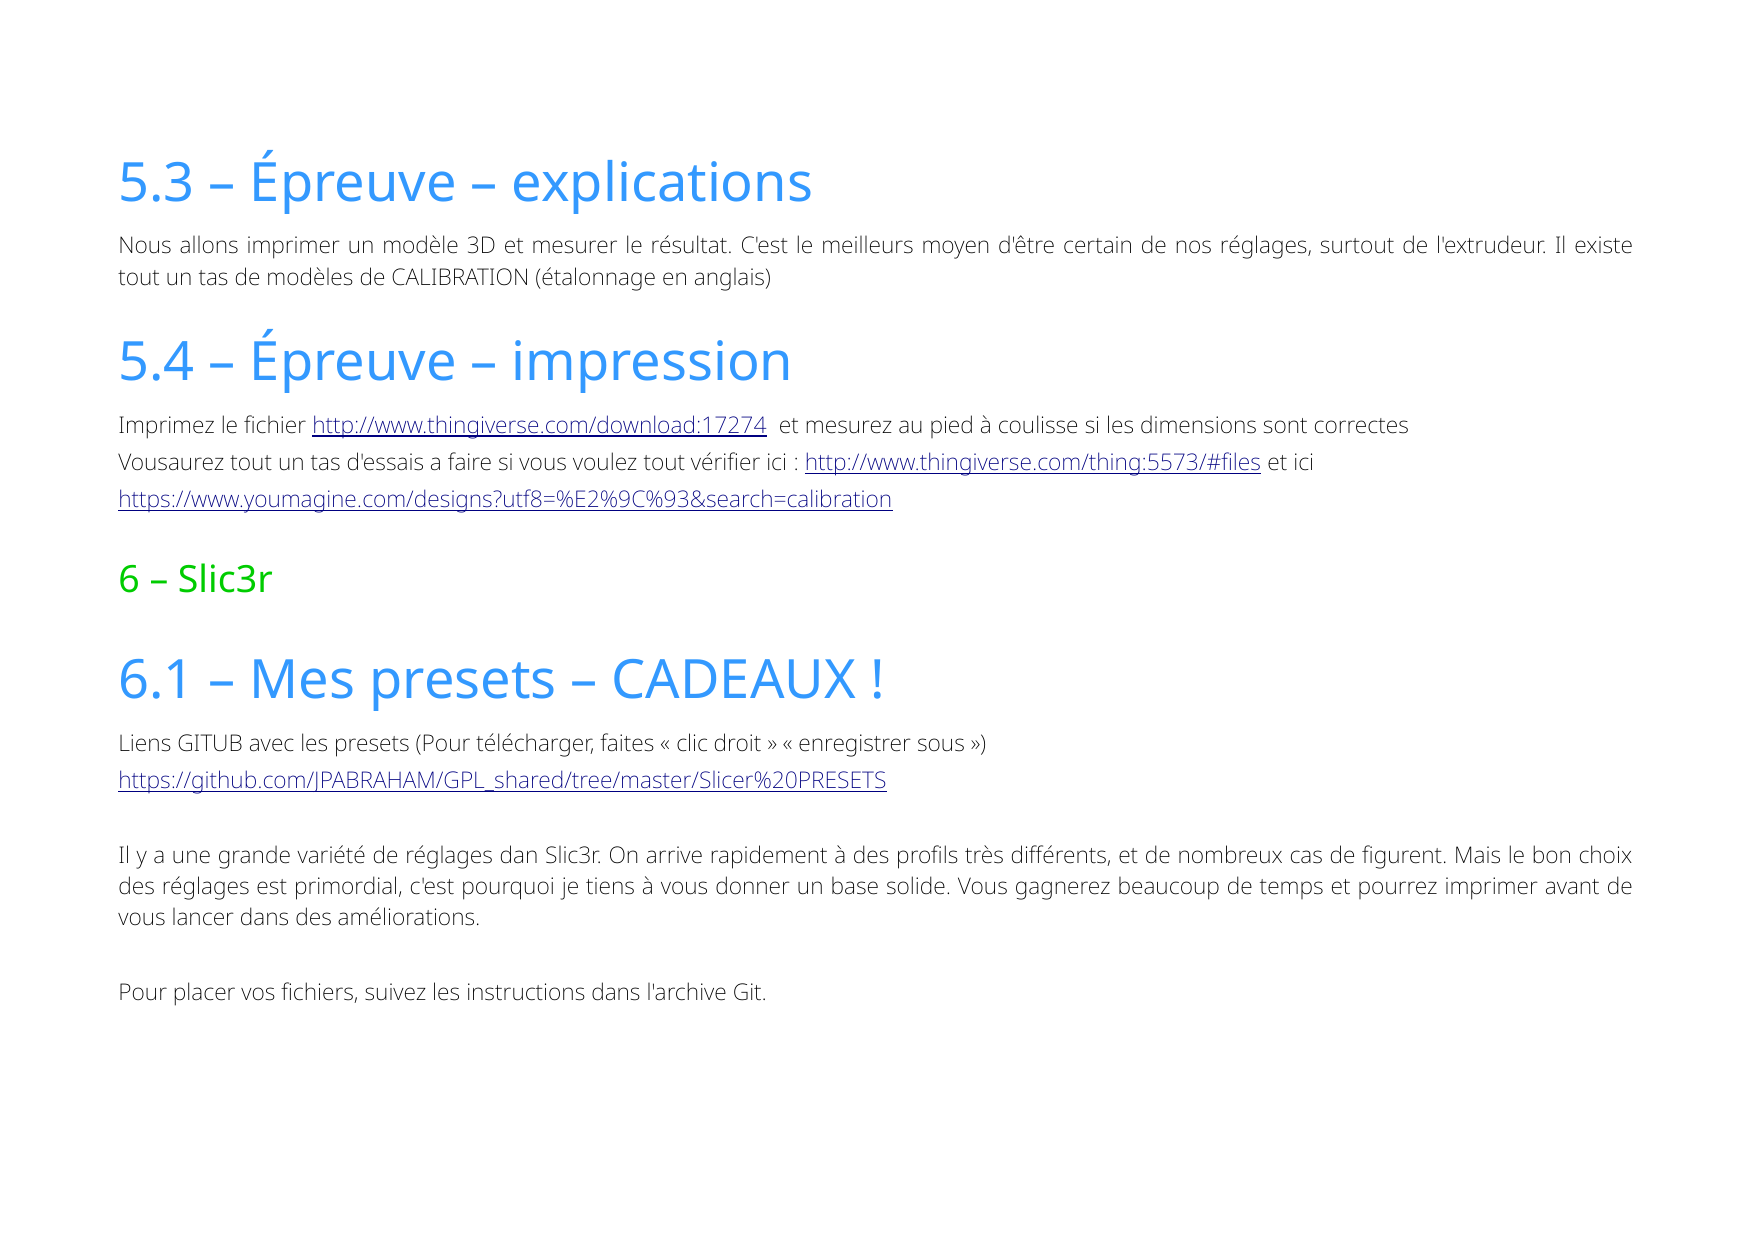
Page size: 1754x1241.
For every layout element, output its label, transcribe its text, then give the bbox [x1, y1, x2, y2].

text https://github.com/JPABRAHAM/GPL_shared/tree/master/Slicer%20PRESETS [118, 764, 1636, 795]
text https://www.youmagine.com/designs?utf8=%E2%9C%93&search=calibration [118, 483, 1636, 515]
subtitle 6.1 – Mes presets – CADEAUX ! [118, 641, 1636, 714]
text Liens GITUB avec les presets (Pour télécharger, faites « clic droit » « enregistrer sous ») [118, 727, 1636, 758]
text Vousaurez tout un tas d'essais a faire si vous voulez tout vérifier ici : http://www.thingiverse.com/thing:5573/#files et ici [118, 446, 1636, 477]
text Pour placer vos fichiers, suivez les instructions dans l'archive Git. [118, 975, 1636, 1007]
subtitle 6 – Slic3r [118, 552, 1636, 603]
text Il y a une grande variété de réglages dan Slic3r. On arrive rapidement à des profils très différents, et de nombreux cas de figurent. Mais le bon choix des réglages est primordial, c'est pourquoi je tiens à vous donner un base solide. Vous gagnerez beaucoup de temps et pourrez imprimer avant de vous lancer dans des améliorations. [118, 838, 1636, 932]
text Imprimez le fichier http://www.thingiverse.com/download:17274 et mesurez au pied à coulisse si les dimensions sont correctes [118, 409, 1636, 440]
subtitle 5.3 – Épreuve – explications [118, 143, 1636, 217]
text Nous allons imprimer un modèle 3D et mesurer le résultat. C'est le meilleurs moyen d'être certain de nos réglages, surtout de l'extrudeur. Il existe tout un tas de modèles de CALIBRATION (étalonnage en anglais) [118, 229, 1636, 292]
subtitle 5.4 – Épreuve – impression [118, 323, 1636, 397]
